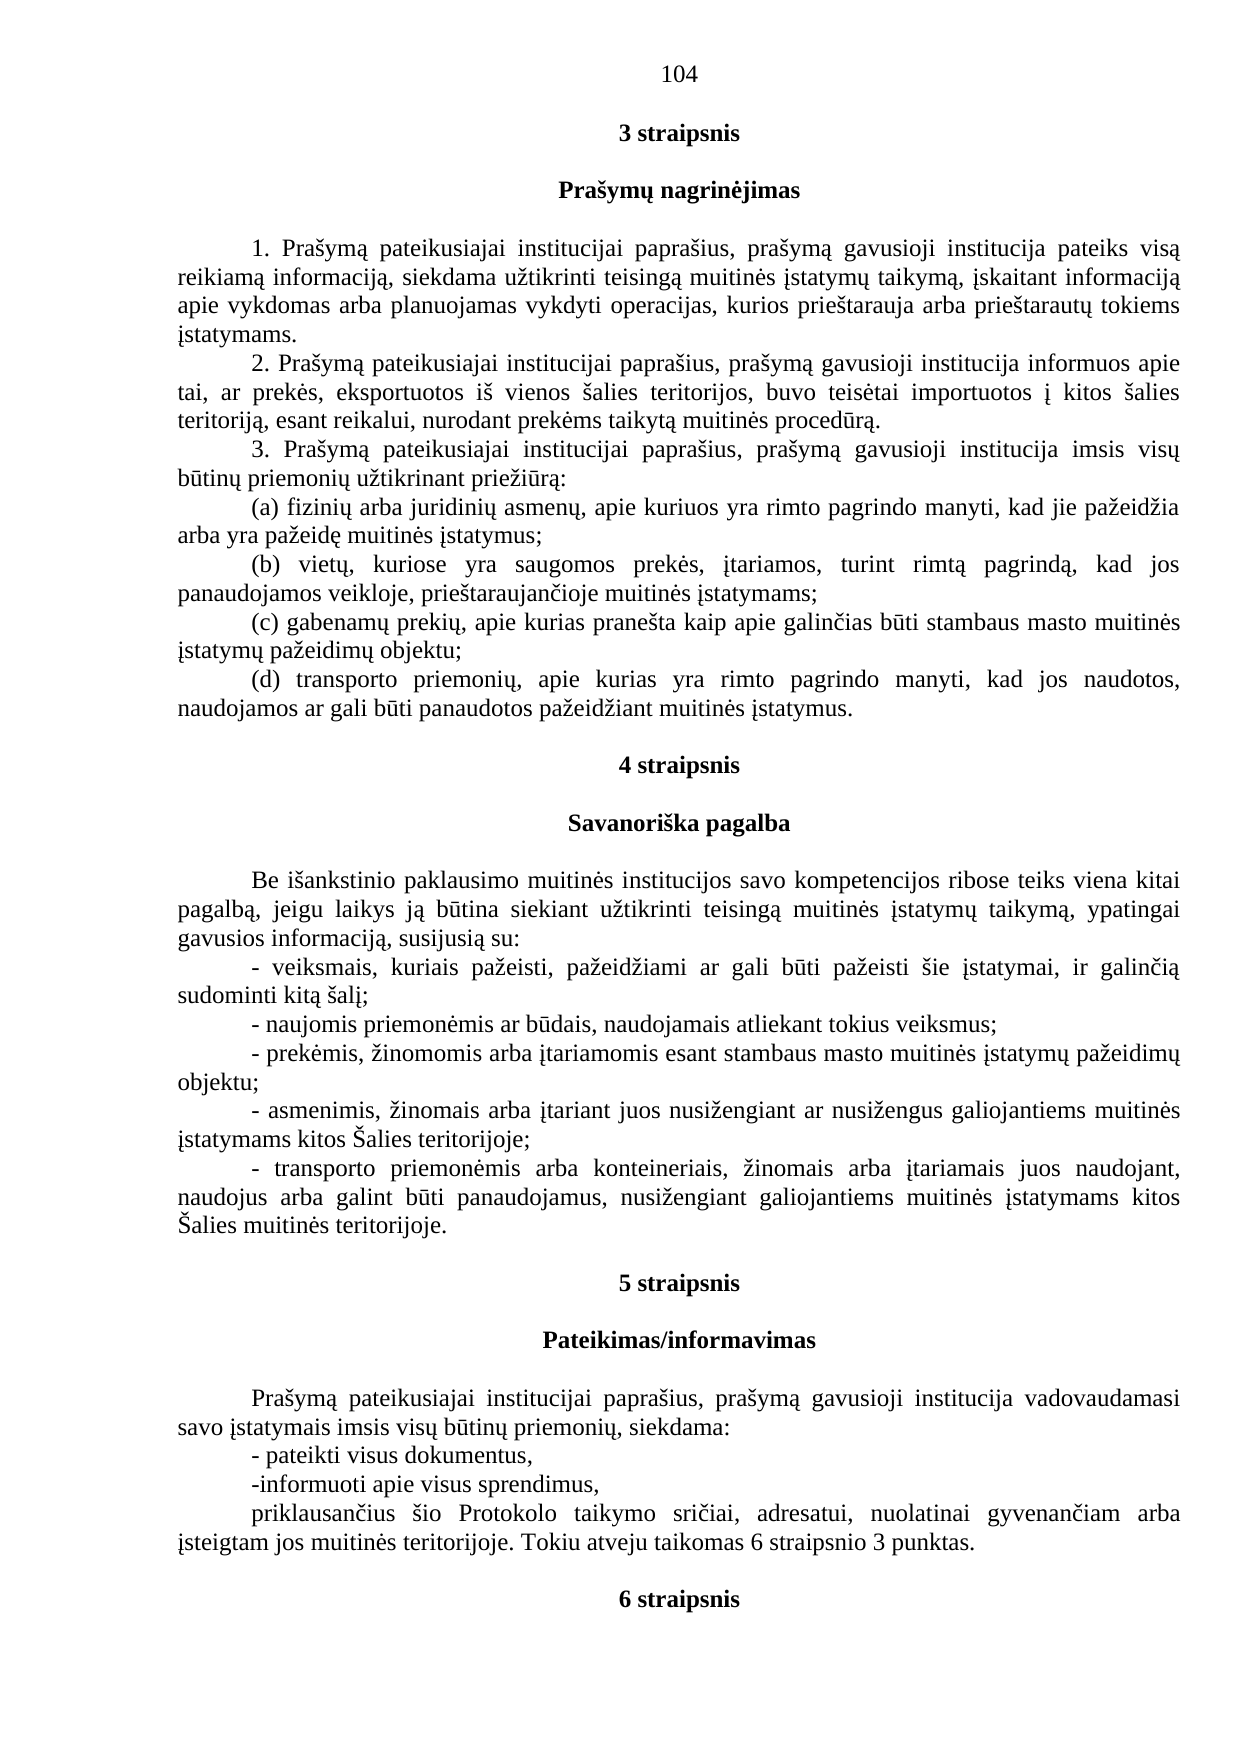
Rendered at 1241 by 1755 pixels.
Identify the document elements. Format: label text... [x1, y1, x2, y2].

text -informuoti apie visus sprendimus, [177, 1469, 1181, 1498]
text 5 straipsnis [177, 1268, 1181, 1297]
text Savanoriška pagalba [177, 808, 1181, 837]
text Be išankstinio paklausimo muitinės institucijos savo kompetencijos ribose teiks viena kitai pagalbą, jeigu laikys ją būtina siekiant užtikrinti teisingą muitinės įstatymų taikymą, ypatingai gavusios informaciją, susijusią su: [177, 866, 1181, 952]
text (c) gabenamų prekių, apie kurias pranešta kaip apie galinčias būti stambaus masto muitinės įstatymų pažeidimų objektu; [177, 607, 1181, 664]
text priklausančius šio Protokolo taikymo sričiai, adresatui, nuolatinai gyvenančiam arba įsteigtam jos muitinės teritorijoje. Tokiu atveju taikomas 6 straipsnio 3 punktas. [177, 1498, 1181, 1556]
text 3 straipsnis [177, 118, 1181, 147]
text - veiksmais, kuriais pažeisti, pažeidžiami ar gali būti pažeisti šie įstatymai, ir galinčią sudominti kitą šalį; [177, 952, 1181, 1009]
text - transporto priemonėmis arba konteineriais, žinomais arba įtariamais juos naudojant, naudojus arba galint būti panaudojamus, nusižengiant galiojantiems muitinės įstatymams kitos Šalies muitinės teritorijoje. [177, 1153, 1181, 1239]
text 1. Prašymą pateikusiajai institucijai paprašius, prašymą gavusioji institucija pateiks visą reikiamą informaciją, siekdama užtikrinti teisingą muitinės įstatymų taikymą, įskaitant informaciją apie vykdomas arba planuojamas vykdyti operacijas, kurios prieštarauja arba prieštarautų tokiems įstatymams. [177, 233, 1181, 348]
text - asmenimis, žinomais arba įtariant juos nusižengiant ar nusižengus galiojantiems muitinės įstatymams kitos Šalies teritorijoje; [177, 1096, 1181, 1153]
text (d) transporto priemonių, apie kurias yra rimto pagrindo manyti, kad jos naudotos, naudojamos ar gali būti panaudotos pažeidžiant muitinės įstatymus. [177, 664, 1181, 722]
text 2. Prašymą pateikusiajai institucijai paprašius, prašymą gavusioji institucija informuos apie tai, ar prekės, eksportuotos iš vienos šalies teritorijos, buvo teisėtai importuotos į kitos šalies teritoriją, esant reikalui, nurodant prekėms taikytą muitinės procedūrą. [177, 348, 1181, 434]
text 4 straipsnis [177, 751, 1181, 779]
text - prekėmis, žinomomis arba įtariamomis esant stambaus masto muitinės įstatymų pažeidimų objektu; [177, 1038, 1181, 1096]
text (a) fizinių arba juridinių asmenų, apie kuriuos yra rimto pagrindo manyti, kad jie pažeidžia arba yra pažeidę muitinės įstatymus; [177, 492, 1181, 549]
text (b) vietų, kuriose yra saugomos prekės, įtariamos, turint rimtą pagrindą, kad jos panaudojamos veikloje, prieštaraujančioje muitinės įstatymams; [177, 549, 1181, 607]
text Pateikimas/informavimas [177, 1326, 1181, 1354]
text Prašymų nagrinėjimas [177, 176, 1181, 204]
text - naujomis priemonėmis ar būdais, naudojamais atliekant tokius veiksmus; [177, 1009, 1181, 1038]
text - pateikti visus dokumentus, [177, 1441, 1181, 1469]
text Prašymą pateikusiajai institucijai paprašius, prašymą gavusioji institucija vadovaudamasi savo įstatymais imsis visų būtinų priemonių, siekdama: [177, 1383, 1181, 1441]
text 6 straipsnis [177, 1584, 1181, 1613]
text 3. Prašymą pateikusiajai institucijai paprašius, prašymą gavusioji institucija imsis visų būtinų priemonių užtikrinant priežiūrą: [177, 434, 1181, 492]
